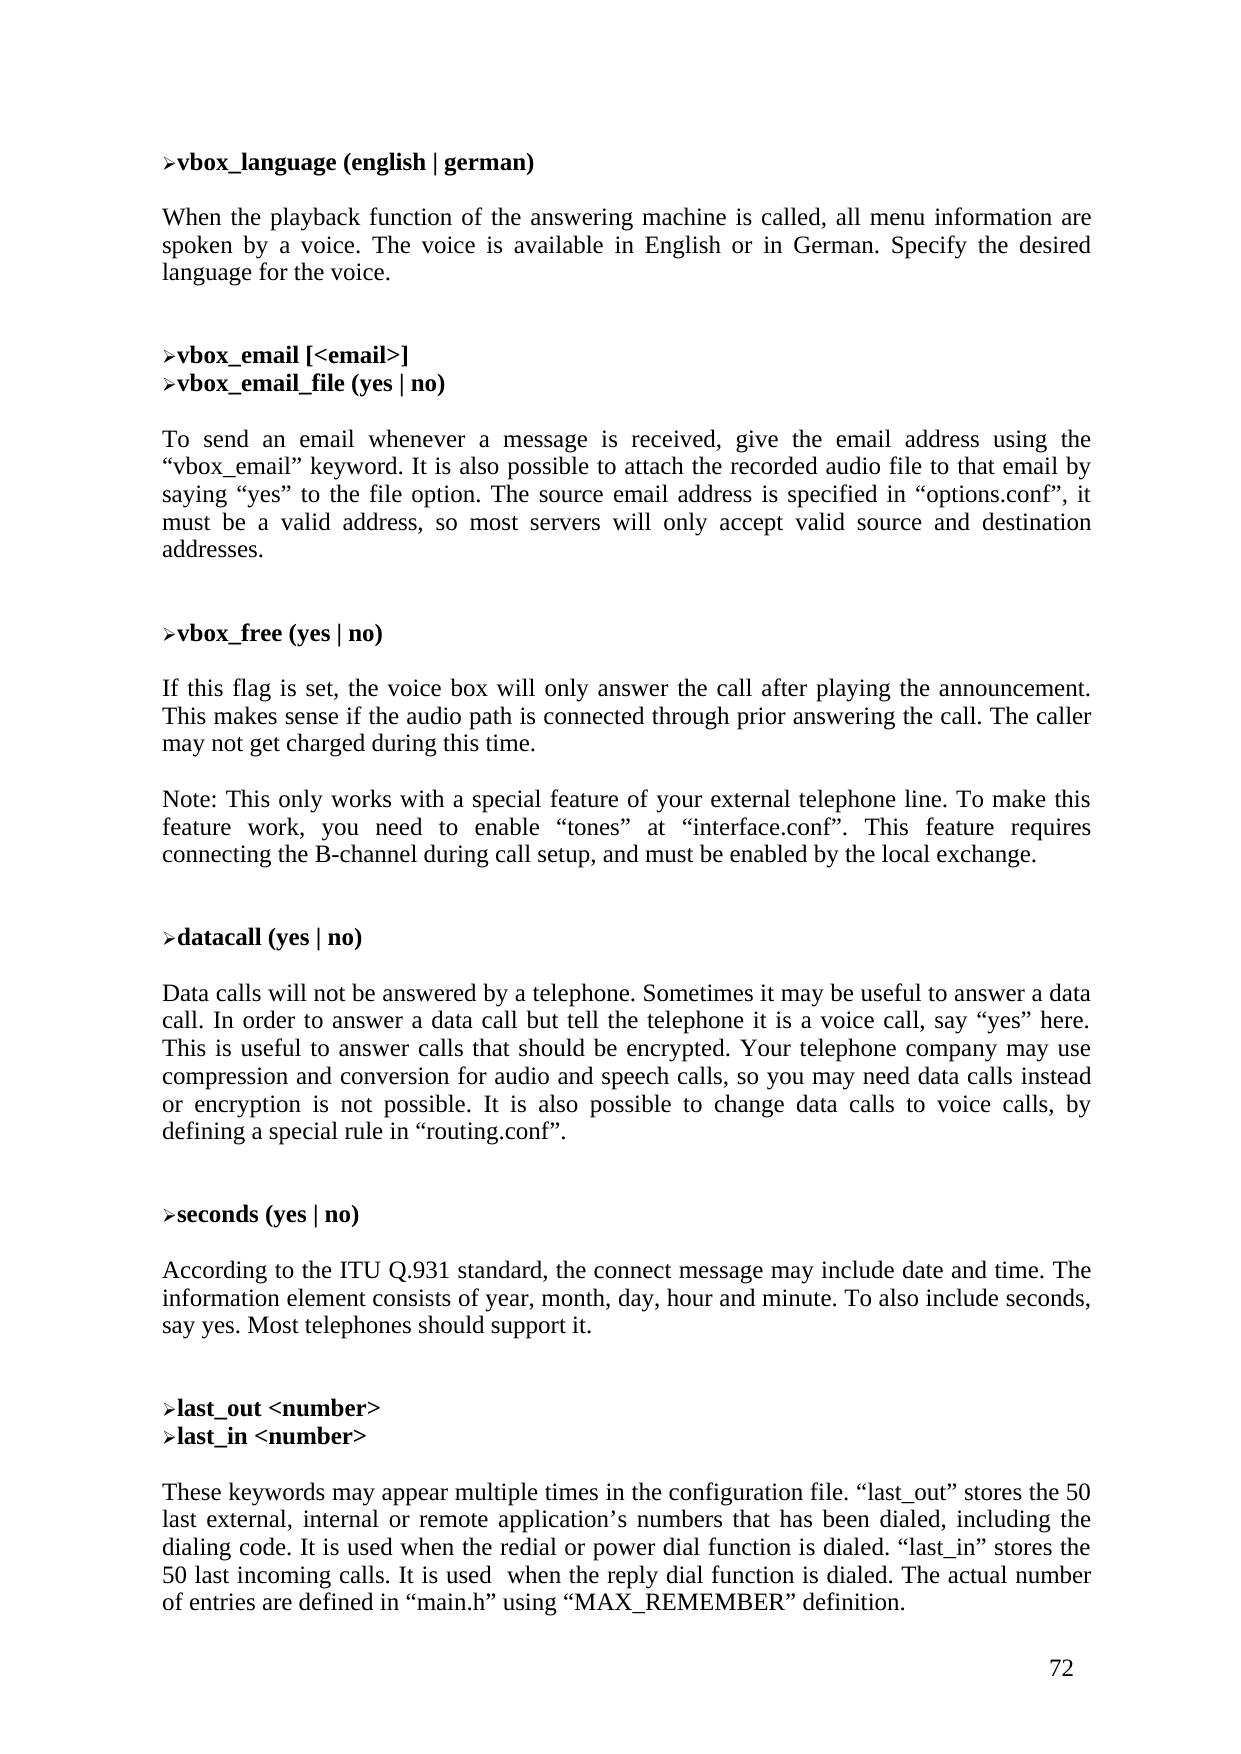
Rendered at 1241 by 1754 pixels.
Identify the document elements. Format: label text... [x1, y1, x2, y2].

text Note: This only works with a special feature of your external telephone line. To make this feature work, you need to enable “tones” at “interface.conf”. This feature requires connecting the B-channel during call setup, and must be enabled by the local exchange. [162, 785, 1092, 868]
text According to the ITU Q.931 standard, the connect message may include date and time. The information element consists of year, month, day, hour and minute. To also include seconds, say yes. Most telephones should support it. [162, 1256, 1092, 1339]
list vbox_language (english | german) [162, 148, 1092, 175]
list last_in <number> [162, 1422, 1092, 1450]
list datacall (yes | no) [162, 923, 1092, 951]
list last_out <number> [162, 1394, 1092, 1422]
list vbox_free (yes | no) [162, 619, 1092, 646]
text To send an email whenever a message is received, give the email address using the “vbox_email” keyword. It is also possible to attach the recorded audio file to that email by saying “yes” to the file option. The source email address is specified in “options.conf”, it must be a valid address, so most servers will only accept valid source and destination addresses. [162, 425, 1092, 563]
list vbox_email_file (yes | no) [162, 369, 1092, 397]
list seconds (yes | no) [162, 1201, 1092, 1228]
list vbox_email [<email>] [162, 342, 1092, 369]
text These keywords may appear multiple times in the configuration file. “last_out” stores the 50 last external, internal or remote application’s numbers that has been dialed, including the dialing code. It is used when the redial or power dial function is dialed. “last_in” stores the 50 last incoming calls. It is used when the reply dial function is dialed. The actual number of entries are defined in “main.h” using “MAX_REMEMBER” definition. [162, 1478, 1092, 1616]
text When the playback function of the answering machine is called, all menu information are spoken by a voice. The voice is available in English or in German. Specify the desired language for the voice. [162, 203, 1092, 286]
text If this flag is set, the voice box will only answer the call after playing the announcement. This makes sense if the audio path is connected through prior answering the call. The caller may not get charged during this time. [162, 674, 1092, 757]
text Data calls will not be answered by a telephone. Sometimes it may be useful to answer a data call. In order to answer a data call but tell the telephone it is a voice call, say “yes” here. This is useful to answer calls that should be encrypted. Your telephone company may use compression and conversion for audio and speech calls, so you may need data calls instead or encryption is not possible. It is also possible to change data calls to voice calls, by defining a special rule in “routing.conf”. [162, 979, 1092, 1145]
